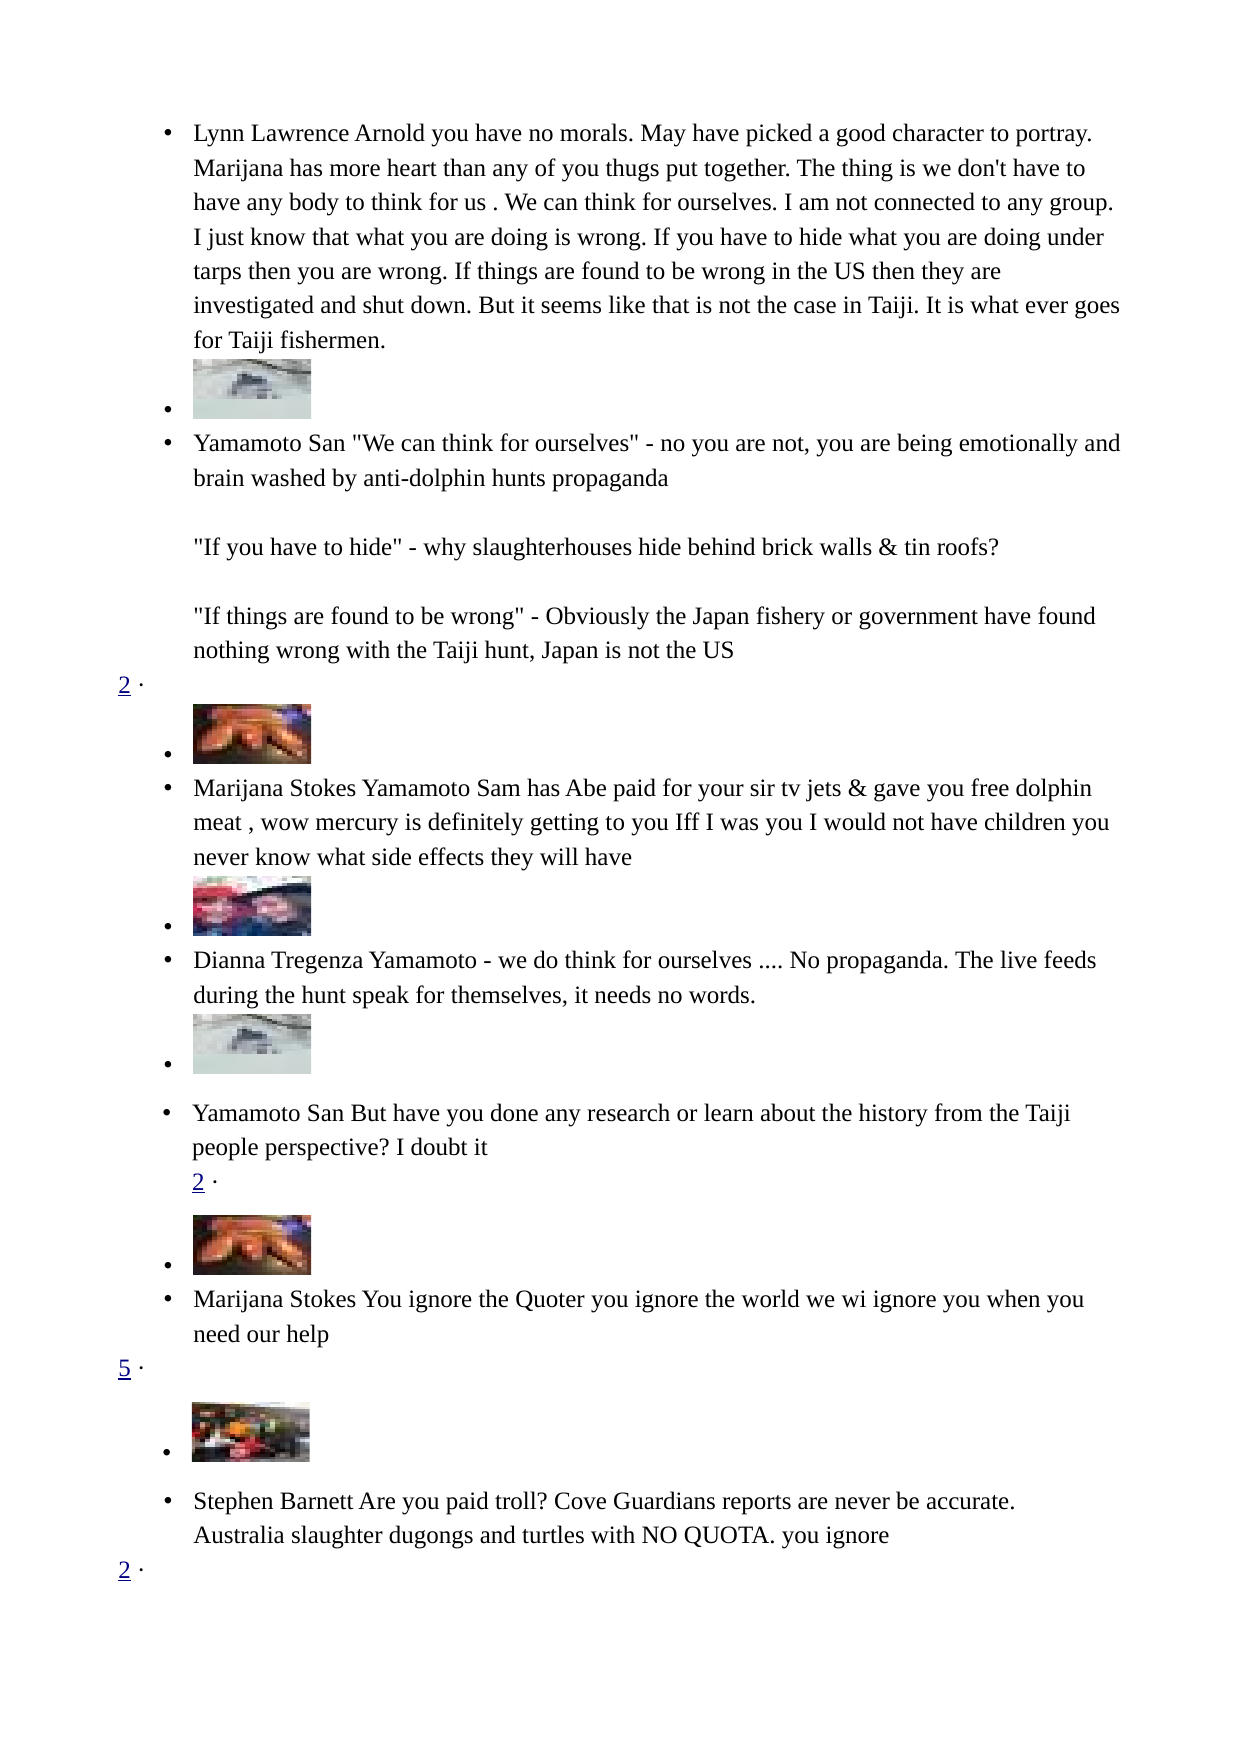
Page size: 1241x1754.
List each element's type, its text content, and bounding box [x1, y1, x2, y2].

list Yamamoto San But have you done any research or learn about the history from the Taiji people perspective? I doubt it [162, 1098, 1122, 1161]
picture [193, 876, 312, 936]
text 2 · [118, 670, 1122, 698]
picture [191, 1402, 310, 1462]
list Lynn Lawrence Arnold you have no morals. May have picked a good character to portray. Marijana has more heart than any of you thugs put together. The thing is we don't have to have any body to think for us . We can think for ourselves. I am not connected to any group. I just know that what you are doing is wrong. If you have to hide what you are doing under tarps then you are wrong. If things are found to be wrong in the US then they are investigated and shut down. But it seems like that is not the case in Taiji. It is what ever goes for Taiji fishermen. [164, 118, 1122, 354]
picture [193, 1014, 312, 1074]
list Marijana Stokes Yamamoto Sam has Abe paid for your sir tv jets & gave you free dolphin meat , wow mercury is definitely getting to you Iff I was you I would not have children you never know what side effects they will have [164, 773, 1122, 871]
text 2 · [118, 1555, 1122, 1584]
list Stephen Barnett Are you paid troll? Cove Guardians reports are never be accurate. Australia slaughter dugongs and turtles with NO QUOTA. you ignore [164, 1486, 1122, 1549]
list Yamamoto San "We can think for ourselves" - no you are not, you are being emotionally and brain washed by anti-dolphin hunts propaganda "If you have to hide" - why slaughterhouses hide behind brick walls & tin roofs? "If things are found to be wrong" - Obviously the Japan fishery or government have found nothing wrong with the Taiji hunt, Japan is not the US [164, 428, 1122, 664]
text 5 · [118, 1353, 1122, 1382]
list Dianna Tregenza Yamamoto - we do think for ourselves .... No propaganda. The live feeds during the hunt speak for themselves, it needs no words. [164, 945, 1122, 1008]
picture [193, 1215, 312, 1275]
picture [193, 359, 312, 419]
list Marijana Stokes You ignore the Quoter you ignore the world we wi ignore you when you need our help [164, 1284, 1122, 1348]
picture [193, 704, 312, 764]
list 2 · [162, 1167, 1122, 1195]
